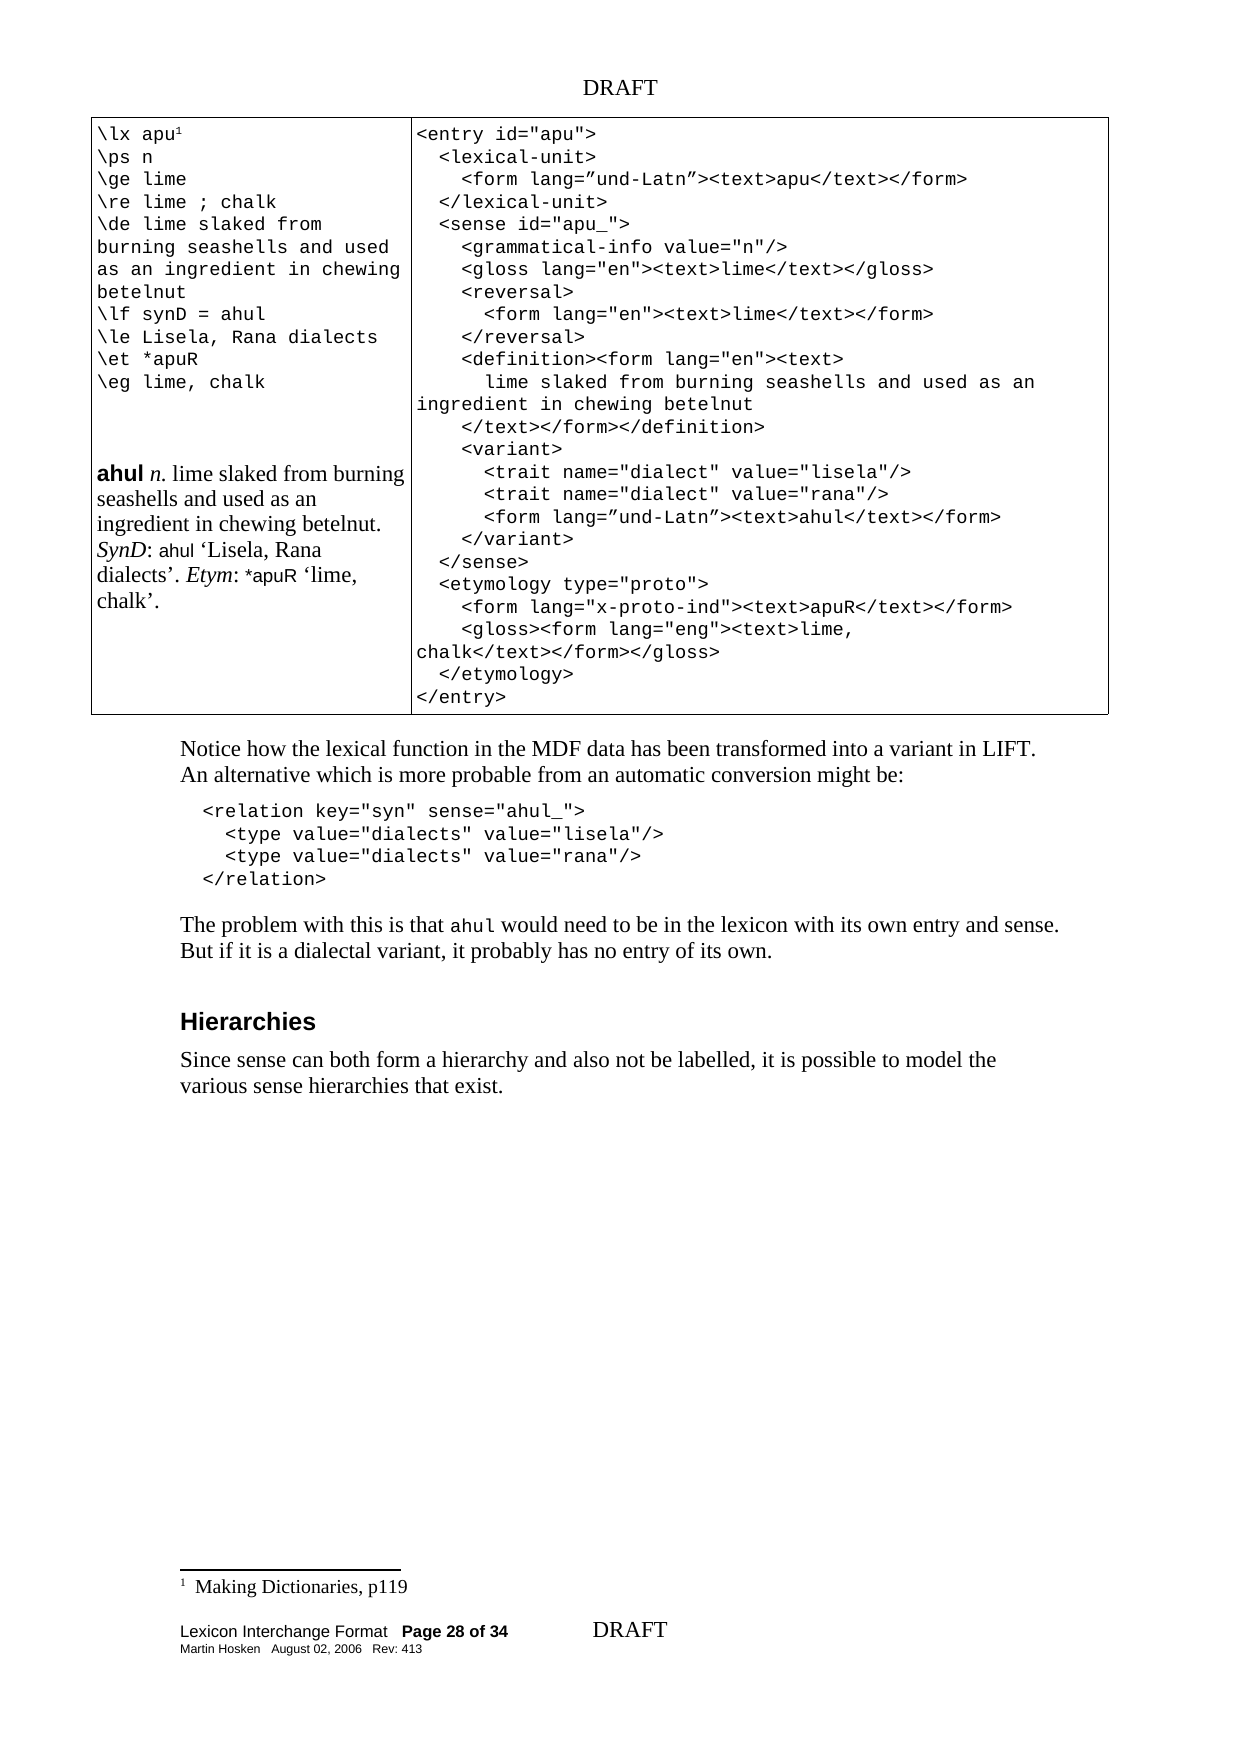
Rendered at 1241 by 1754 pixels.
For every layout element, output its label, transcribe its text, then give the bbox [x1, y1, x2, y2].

text The problem with this is that ahul would need to be in the lexicon with its own entry and sense. But if it is a dialectal variant, it probably has no entry of its own. [180, 912, 1061, 963]
table_header <entry id="apu"> <lexical-unit> <form lang=”und-Latn”><text>apu</text></form> </lexical-unit> <sense id="apu_"> <grammatical-info value="n"/> <gloss lang="en"><text>lime</text></gloss> <reversal> <form lang="en"><text>lime</text></form> </reversal> <definition><form lang="en"><text> lime slaked from burning seashells and used as an ingredient in chewing betelnut </text></form></definition> <variant> <trait name="dialect" value="lisela"/> <trait name="dialect" value="rana"/> <form lang=”und-Latn”><text>ahul</text></form> </variant> </sense> <etymology type="proto"> <form lang="x-proto-ind"><text>apuR</text></form> <gloss><form lang="eng"><text>lime, chalk</text></form></gloss> </etymology> </entry> [412, 118, 1108, 713]
subtitle Hierarchies [180, 1007, 1061, 1035]
text <type value="dialects" value="lisela"/> [180, 822, 1061, 844]
text <type value="dialects" value="rana"/> [180, 844, 1061, 867]
text </relation> [180, 867, 1061, 889]
text Since sense can both form a hierarchy and also not be labelled, it is possible to model the various sense hierarchies that exist. [180, 1047, 1061, 1098]
table_header \lx apu \ps n \ge lime \re lime ; chalk \de lime slaked from burning seashells and used as an ingredient in chewing betelnut \lf synD = ahul \le Lisela, Rana dialects \et *apuR \eg lime, chalk ahul n. lime slaked from burning seashells and used as an ingredient in chewing betelnut. SynD: ahul ‘Lisela, Rana dialects’. Etym: *apuR ‘lime, chalk’. [92, 118, 411, 713]
text <relation key="syn" sense="ahul_"> [180, 799, 1061, 822]
text Notice how the lexical function in the MDF data has been transformed into a variant in LIFT. An alternative which is more probable from an automatic conversion might be: [180, 736, 1061, 787]
